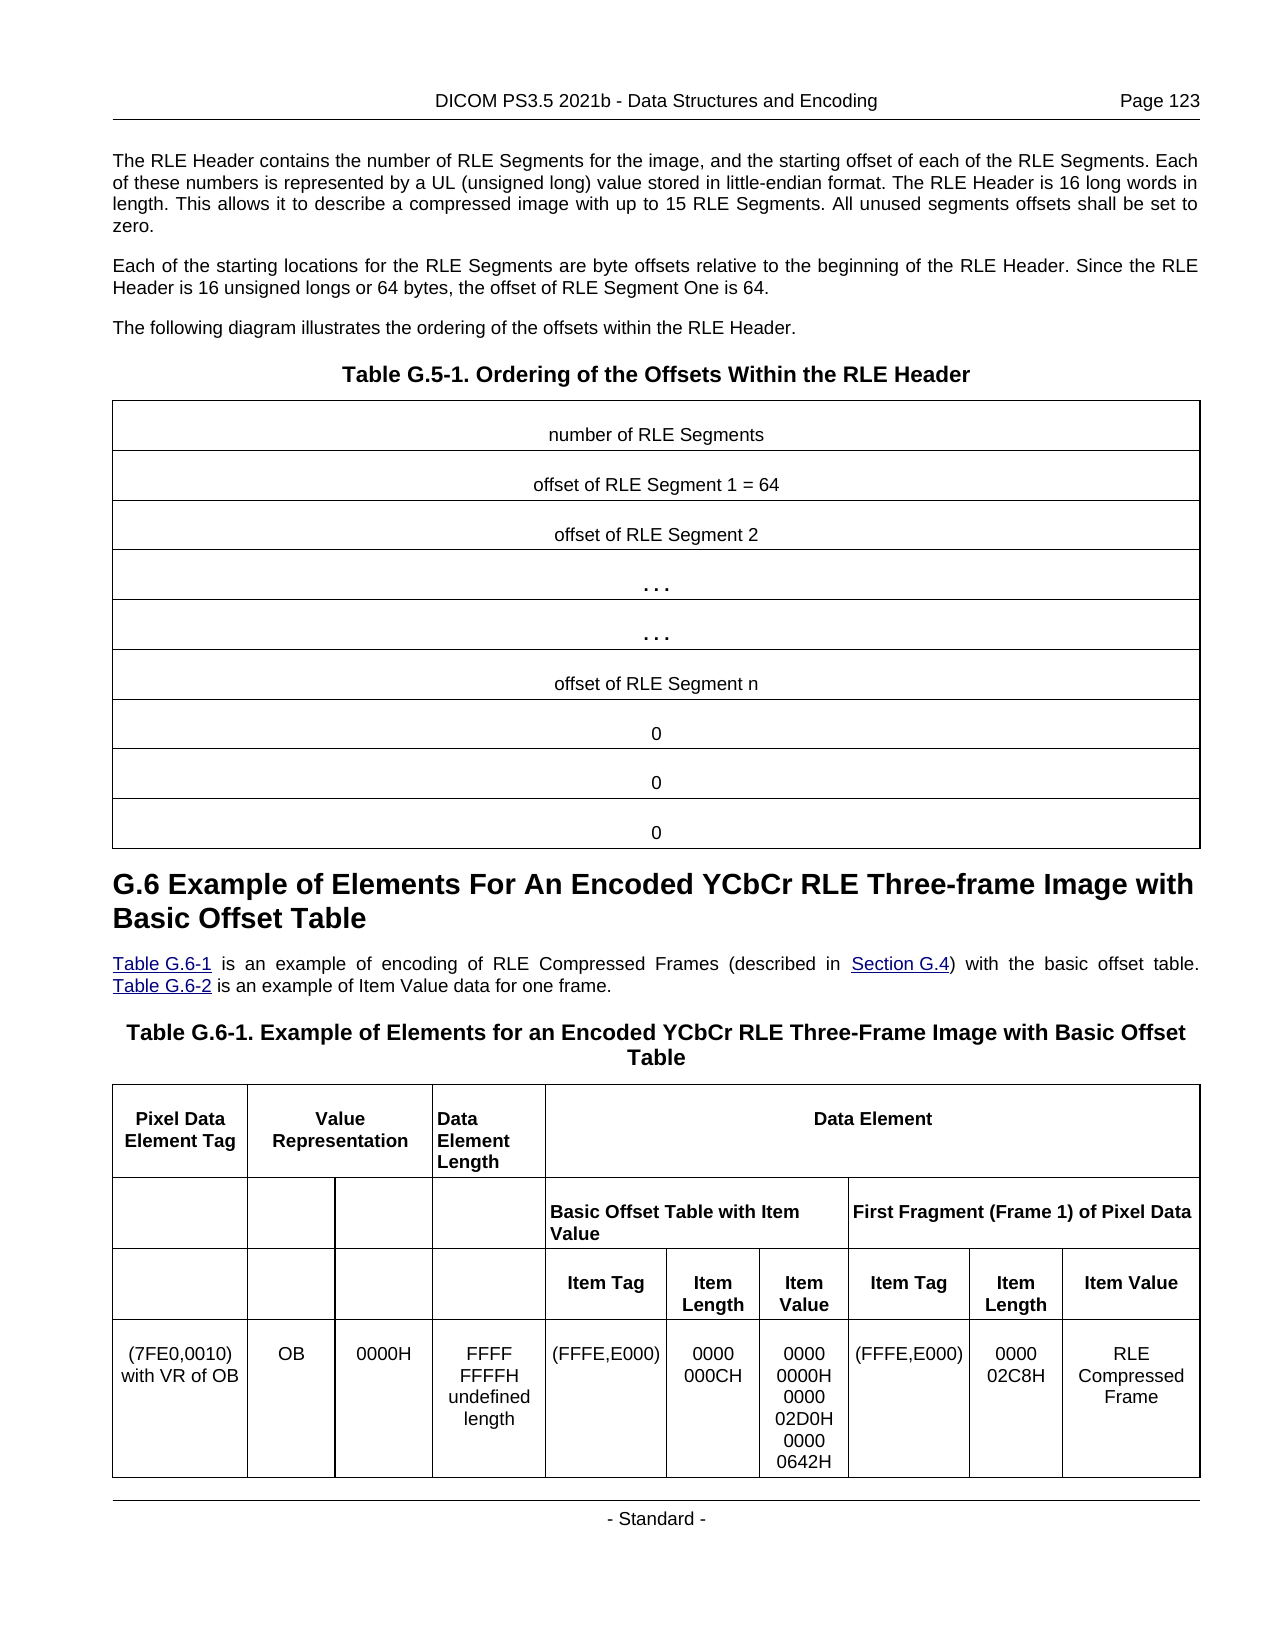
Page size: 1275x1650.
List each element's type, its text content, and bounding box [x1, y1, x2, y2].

table_cell (FFFE,E000) [849, 1320, 969, 1477]
table_cell 0 [113, 700, 1199, 748]
table_header number of RLE Segments [113, 401, 1199, 450]
table_cell Item Length [667, 1249, 759, 1319]
table_cell [113, 1249, 247, 1319]
table_cell offset of RLE Segment n [113, 650, 1199, 698]
table_cell [336, 1178, 432, 1248]
table_cell offset of RLE Segment 2 [113, 501, 1199, 549]
table_cell RLE Compressed Frame [1063, 1320, 1199, 1477]
table_cell 0000 02C8H [970, 1320, 1062, 1477]
table_cell 0 [113, 799, 1199, 847]
table_cell 0 [113, 749, 1199, 798]
table_cell Item Length [970, 1249, 1062, 1319]
table_cell (FFFE,E000) [546, 1320, 666, 1477]
table_cell (7FE0,0010) with VR of OB [113, 1320, 247, 1477]
table_header Data Element [546, 1085, 1199, 1177]
table_cell . . . [113, 550, 1199, 599]
table_cell Item Value [760, 1249, 848, 1319]
table_header Pixel Data Element Tag [113, 1085, 247, 1177]
table_cell [248, 1178, 334, 1248]
table_cell 0000 0000H 0000 02D0H 0000 0642H [760, 1320, 848, 1477]
table_cell Item Tag [849, 1249, 969, 1319]
table_cell 0000 000CH [667, 1320, 759, 1477]
text Table G.6-1. Example of Elements for an Encoded YCbCr RLE Three-Frame Image with Basic Offset Table [112, 1019, 1200, 1070]
table_cell [113, 1178, 247, 1248]
text Table G.5-1. Ordering of the Offsets Within the RLE Header [112, 361, 1200, 387]
table_cell . . . [113, 600, 1199, 649]
table_cell [336, 1249, 432, 1319]
table_cell FFFF FFFFH undefined length [433, 1320, 545, 1477]
table_cell Item Value [1063, 1249, 1199, 1319]
table_header Data Element Length [433, 1085, 545, 1177]
text The RLE Header contains the number of RLE Segments for the image, and the starting offset of each of the RLE Segments. Each of these numbers is represented by a UL (unsigned long) value stored in little-endian format. The RLE Header is 16 long words in length. This allows it to describe a compressed image with up to 15 RLE Segments. All unused segments offsets shall be set to zero. [112, 150, 1200, 236]
table_cell offset of RLE Segment 1 = 64 [113, 451, 1199, 500]
table_cell [433, 1249, 545, 1319]
table_cell Basic Offset Table with Item Value [546, 1178, 848, 1248]
text Table G.6-1 is an example of encoding of RLE Compressed Frames (described in Section G.4) with the basic offset table. Table G.6-2 is an example of Item Value data for one frame. [112, 953, 1200, 996]
text The following diagram illustrates the ordering of the offsets within the RLE Header. [112, 317, 1200, 338]
table_cell Item Tag [546, 1249, 666, 1319]
table_header Value Representation [248, 1085, 432, 1177]
text G.6 Example of Elements For An Encoded YCbCr RLE Three-frame Image with Basic Offset Table [112, 867, 1200, 934]
table_cell OB [248, 1320, 334, 1477]
table_cell [433, 1178, 545, 1248]
table_cell First Fragment (Frame 1) of Pixel Data [849, 1178, 1199, 1248]
text Each of the starting locations for the RLE Segments are byte offsets relative to the beginning of the RLE Header. Since the RLE Header is 16 unsigned longs or 64 bytes, the offset of RLE Segment One is 64. [112, 255, 1200, 298]
table_cell [248, 1249, 334, 1319]
table_cell 0000H [336, 1320, 432, 1477]
